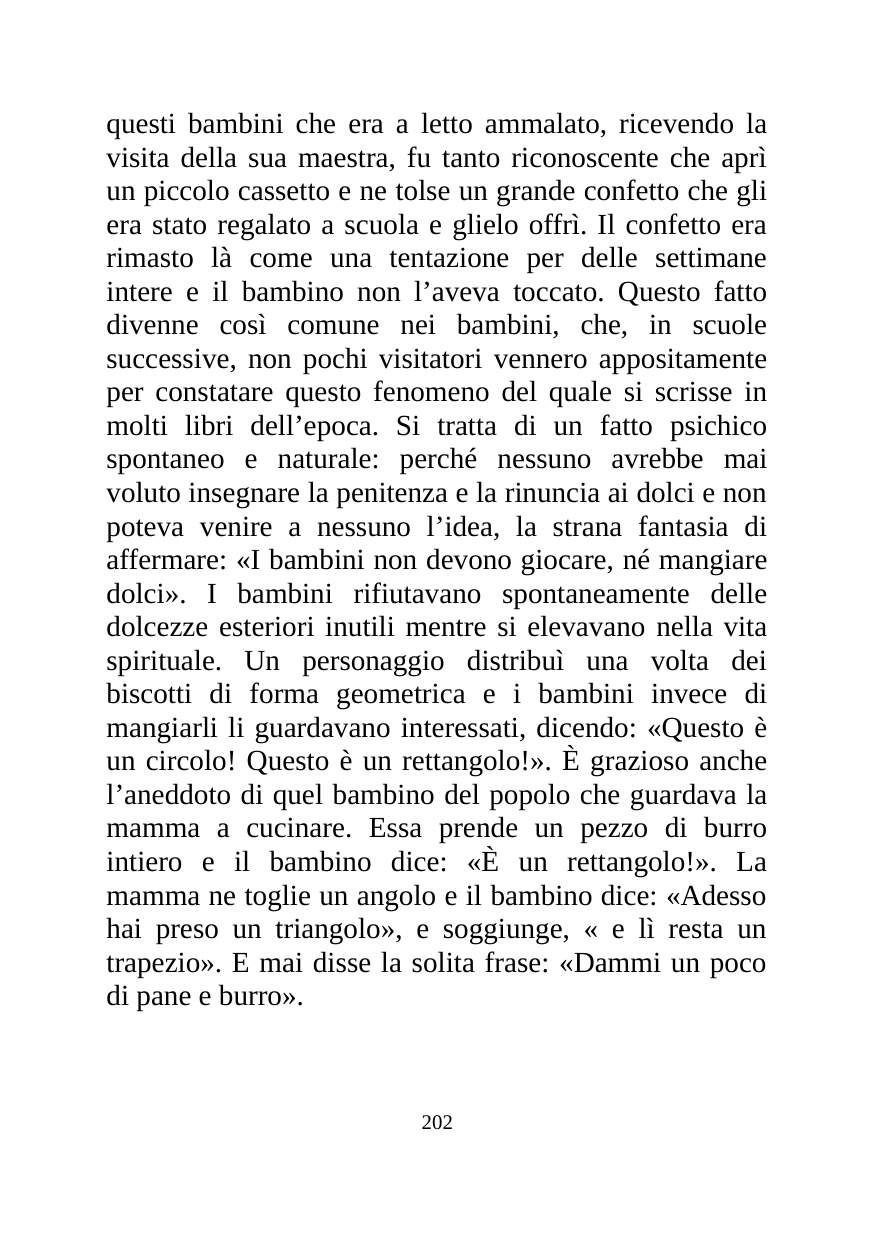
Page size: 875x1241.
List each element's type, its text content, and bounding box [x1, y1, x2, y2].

text questi bambini che era a letto ammalato, ricevendo la visita della sua maestra, fu tanto riconoscente che aprì un piccolo cassetto e ne tolse un grande confetto che gli era stato regalato a scuola e glielo offrì. Il confetto era rimasto là come una tentazione per delle settimane intere e il bambino non l’aveva toccato. Questo fatto divenne così comune nei bambini, che, in scuole successive, non pochi visitatori vennero appositamente per constatare questo fenomeno del quale si scrisse in molti libri dell’epoca. Si tratta di un fatto psichico spontaneo e naturale: perché nessuno avrebbe mai voluto insegnare la penitenza e la rinuncia ai dolci e non poteva venire a nessuno l’idea, la strana fantasia di affermare: «I bambini non devono giocare, né mangiare dolci». I bambini rifiutavano spontaneamente delle dolcezze esteriori inutili mentre si elevavano nella vita spirituale. Un personaggio distribuì una volta dei biscotti di forma geometrica e i bambini invece di mangiarli li guardavano interessati, dicendo: «Questo è un circolo! Questo è un rettangolo!». È grazioso anche l’aneddoto di quel bambino del popolo che guardava la mamma a cucinare. Essa prende un pezzo di burro intiero e il bambino dice: «È un rettangolo!». La mamma ne toglie un angolo e il bambino dice: «Adesso hai preso un triangolo», e soggiunge, « e lì resta un trapezio». E mai disse la solita frase: «Dammi un poco di pane e burro». [106, 106, 768, 1012]
